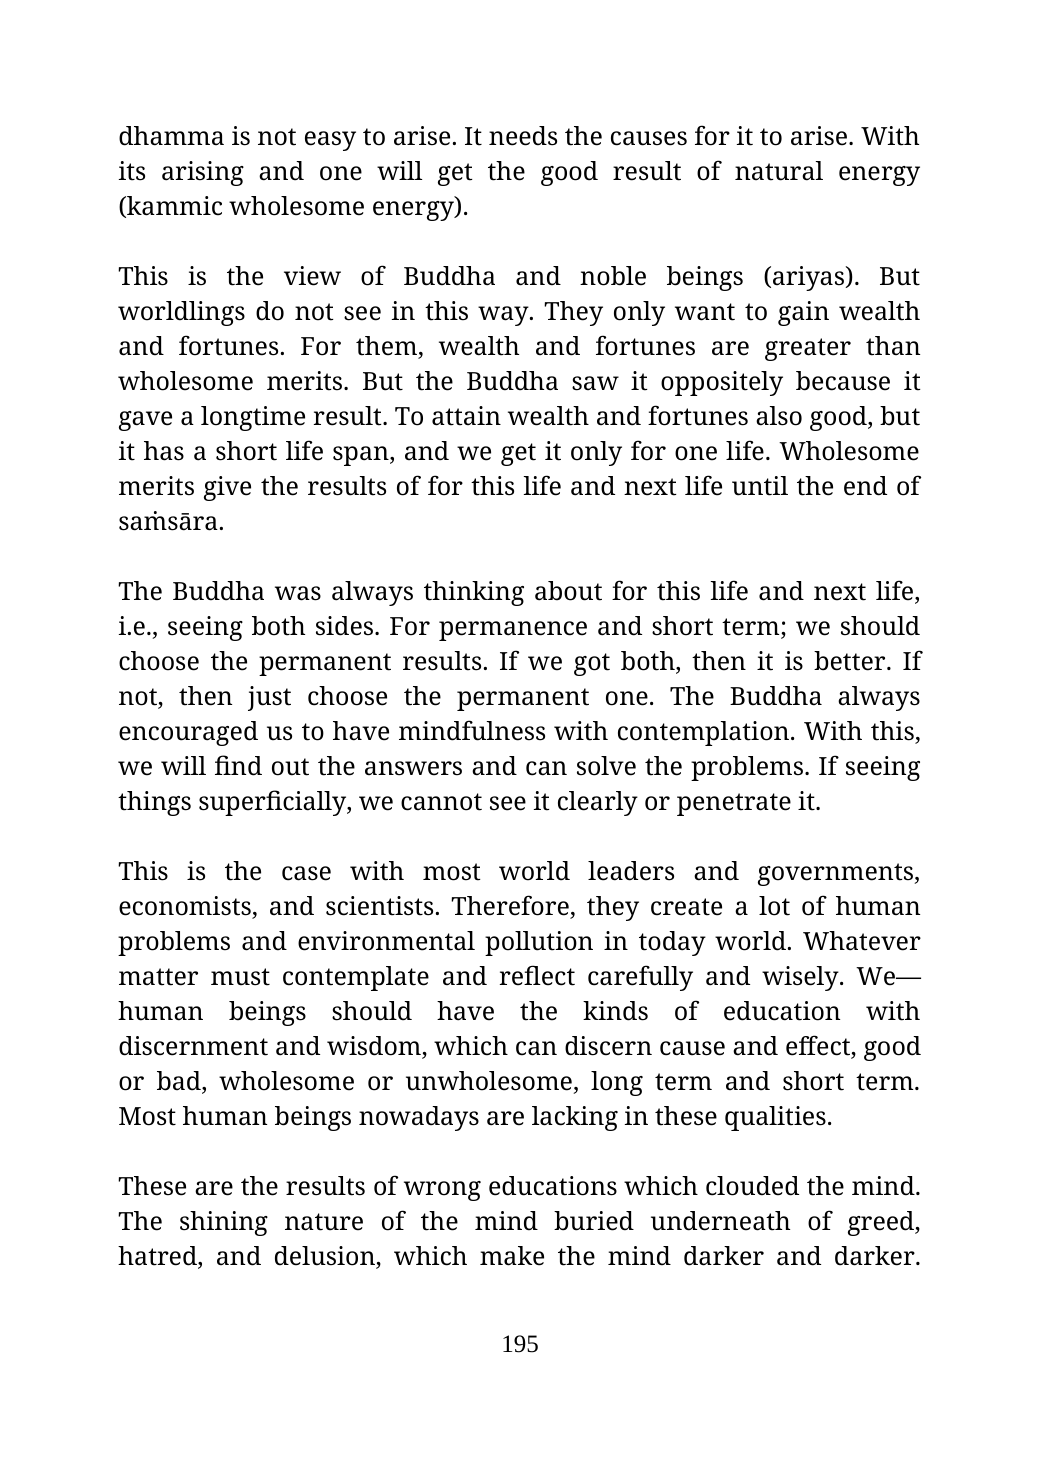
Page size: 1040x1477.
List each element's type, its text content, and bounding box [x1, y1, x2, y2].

text dhamma is not easy to arise. It needs the causes for it to arise. With its arising and one will get the good result of natural energy (kammic wholesome energy). This is the view of Buddha and noble beings (ariyas). But worldlings do not see in this way. They only want to gain wealth and fortunes. For them, wealth and fortunes are greater than wholesome merits. But the Buddha saw it oppositely because it gave a longtime result. To attain wealth and fortunes also good, but it has a short life span, and we get it only for one life. Wholesome merits give the results of for this life and next life until the end of saṁsāra. The Buddha was always thinking about for this life and next life, i.e., seeing both sides. For permanence and short term; we should choose the permanent results. If we got both, then it is better. If not, then just choose the permanent one. The Buddha always encouraged us to have mindfulness with contemplation. With this, we will find out the answers and can solve the problems. If seeing things superficially, we cannot see it clearly or penetrate it. This is the case with most world leaders and governments, economists, and scientists. Therefore, they create a lot of human problems and environmental pollution in today world. Whatever matter must contemplate and reflect carefully and wisely. We—human beings should have the kinds of education with discernment and wisdom, which can discern cause and effect, good or bad, wholesome or unwholesome, long term and short term. Most human beings nowadays are lacking in these qualities. These are the results of wrong educations which clouded the mind. The shining nature of the mind buried underneath of greed, hatred, and delusion, which make the mind darker and darker. [118, 118, 922, 1273]
